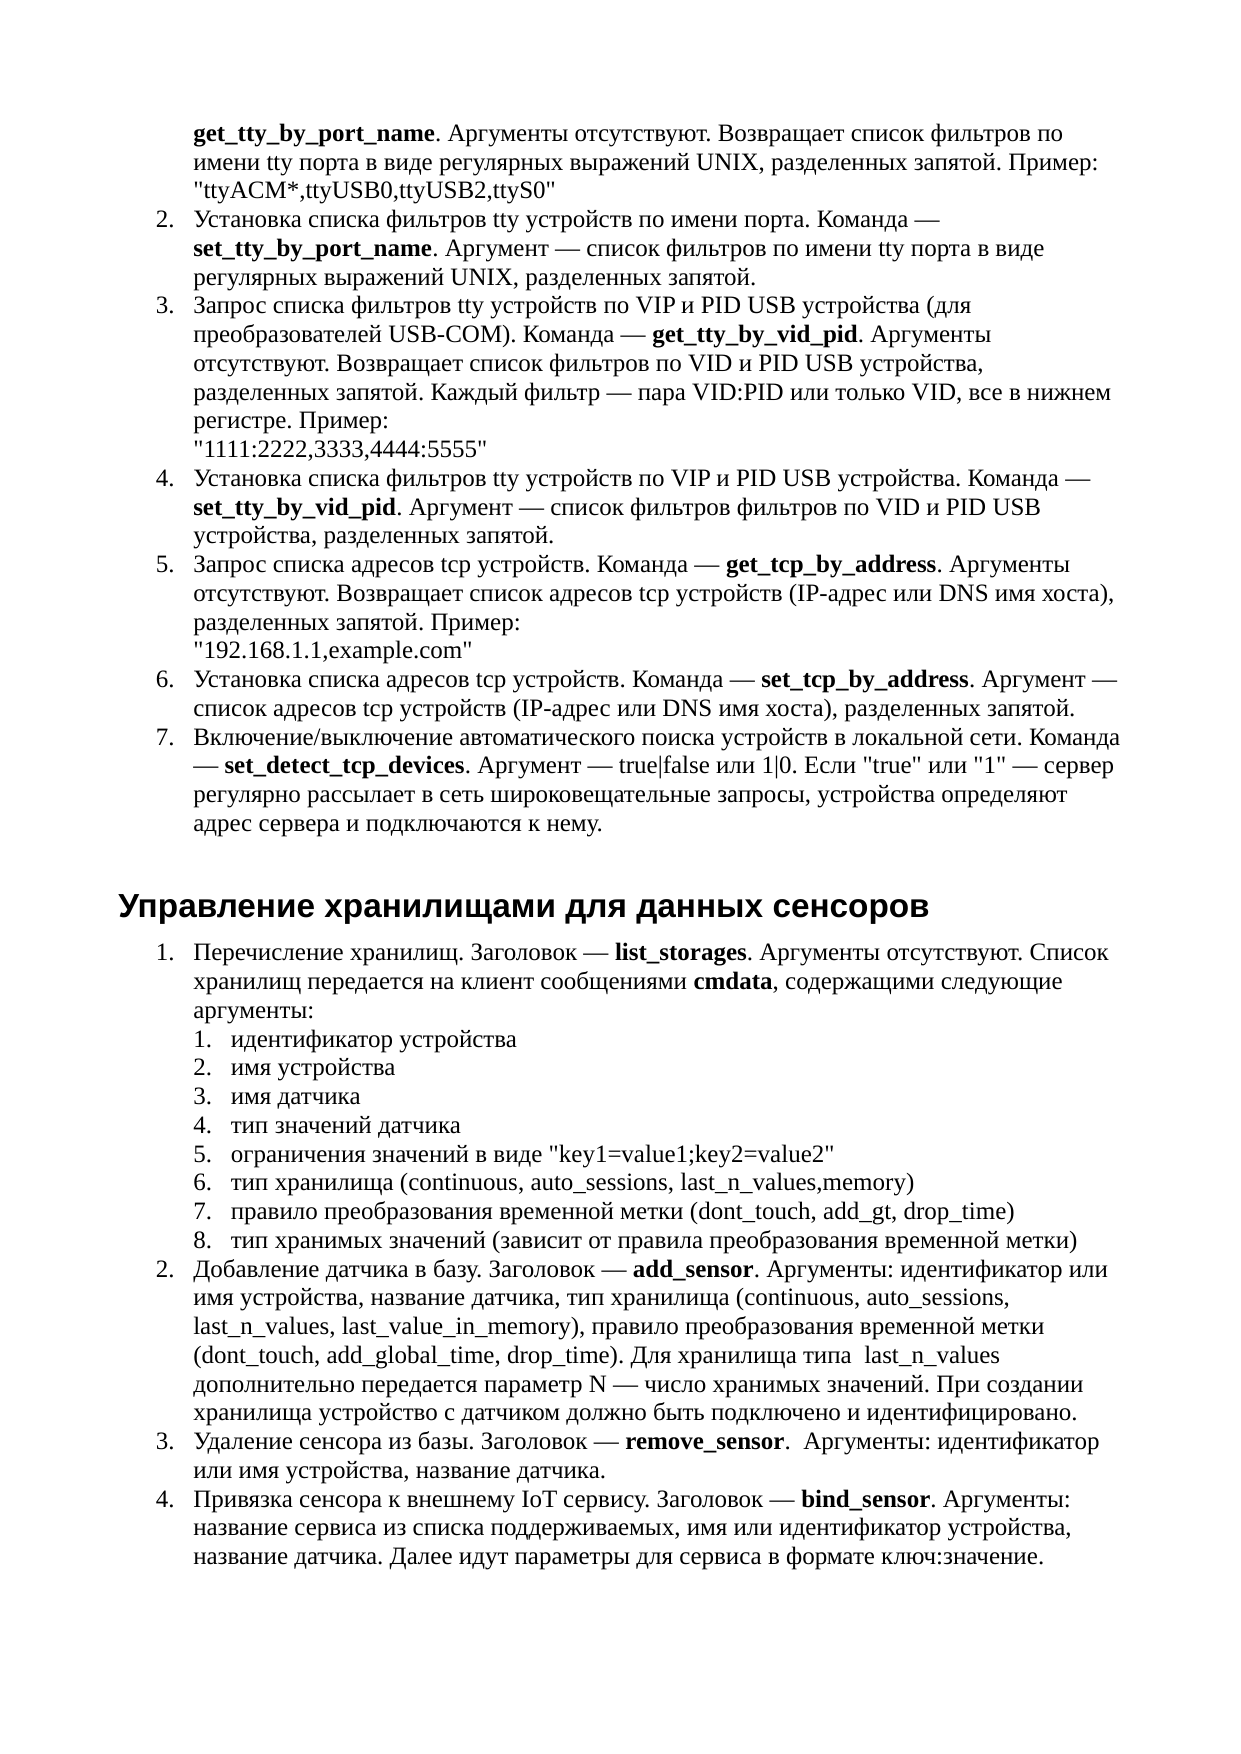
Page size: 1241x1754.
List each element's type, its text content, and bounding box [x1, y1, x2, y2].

list get_tty_by_port_name. Аргументы отсутствуют. Возвращает список фильтров по имени tty порта в виде регулярных выражений UNIX, разделенных запятой. Пример: "ttyACM*,ttyUSB0,ttyUSB2,ttyS0" [156, 118, 1122, 204]
list ограничения значений в виде "key1=value1;key2=value2" [193, 1139, 1122, 1167]
list Добавление датчика в базу. Заголовок — add_sensor. Аргументы: идентификатор или имя устройства, название датчика, тип хранилища (continuous, auto_sessions, last_n_values, last_value_in_memory), правило преобразования временной метки (dont_touch, add_global_time, drop_time). Для хранилища типа last_n_values дополнительно передается параметр N — число хранимых значений. При создании хранилища устройство с датчиком должно быть подключено и идентифицировано. [156, 1254, 1122, 1426]
list тип хранилища (continuous, auto_sessions, last_n_values,memory) [193, 1167, 1122, 1196]
list Установка списка адресов tcp устройств. Команда — set_tcp_by_address. Аргумент — список адресов tcp устройств (IP-адрес или DNS имя хоста), разделенных запятой. [156, 664, 1122, 722]
list идентификатор устройства [193, 1024, 1122, 1052]
list тип хранимых значений (зависит от правила преобразования временной метки) [193, 1225, 1122, 1254]
list имя датчика [193, 1081, 1122, 1110]
list тип значений датчика [193, 1110, 1122, 1139]
list Установка списка фильтров tty устройств по имени порта. Команда — set_tty_by_port_name. Аргумент — список фильтров по имени tty порта в виде регулярных выражений UNIX, разделенных запятой. [156, 204, 1122, 291]
list Перечисление хранилищ. Заголовок — list_storages. Аргументы отсутствуют. Список хранилищ передается на клиент сообщениями cmdata, содержащими следующие аргументы: [156, 937, 1122, 1024]
list Установка списка фильтров tty устройств по VIP и PID USB устройства. Команда — set_tty_by_vid_pid. Аргумент — список фильтров фильтров по VID и PID USB устройства, разделенных запятой. [156, 463, 1122, 549]
list Запрос списка адресов tcp устройств. Команда — get_tcp_by_address. Аргументы отсутствуют. Возвращает список адресов tcp устройств (IP-адрес или DNS имя хоста), разделенных запятой. Пример: "192.168.1.1,example.com" [156, 549, 1122, 664]
list Запрос списка фильтров tty устройств по VIP и PID USB устройства (для преобразователей USB-COM). Команда — get_tty_by_vid_pid. Аргументы отсутствуют. Возвращает список фильтров по VID и PID USB устройства, разделенных запятой. Каждый фильтр — пара VID:PID или только VID, все в нижнем регистре. Пример: "1111:2222,3333,4444:5555" [156, 291, 1122, 463]
list правило преобразования временной метки (dont_touch, add_gt, drop_time) [193, 1196, 1122, 1225]
list Удаление сенсора из базы. Заголовок — remove_sensor. Аргументы: идентификатор или имя устройства, название датчика. [156, 1426, 1122, 1484]
list Включение/выключение автоматического поиска устройств в локальной сети. Команда — set_detect_tcp_devices. Аргумент — true|false или 1|0. Если "true" или "1" — сервер регулярно рассылает в сеть широковещательные запросы, устройства определяют адрес сервера и подключаются к нему. [156, 722, 1122, 837]
list имя устройства [193, 1052, 1122, 1081]
list Привязка сенсора к внешнему IoT сервису. Заголовок — bind_sensor. Аргументы: название сервиса из списка поддерживаемых, имя или идентификатор устройства, название датчика. Далее идут параметры для сервиса в формате ключ:значение. [156, 1484, 1122, 1570]
subtitle Управление хранилищами для данных сенсоров [118, 886, 1122, 925]
